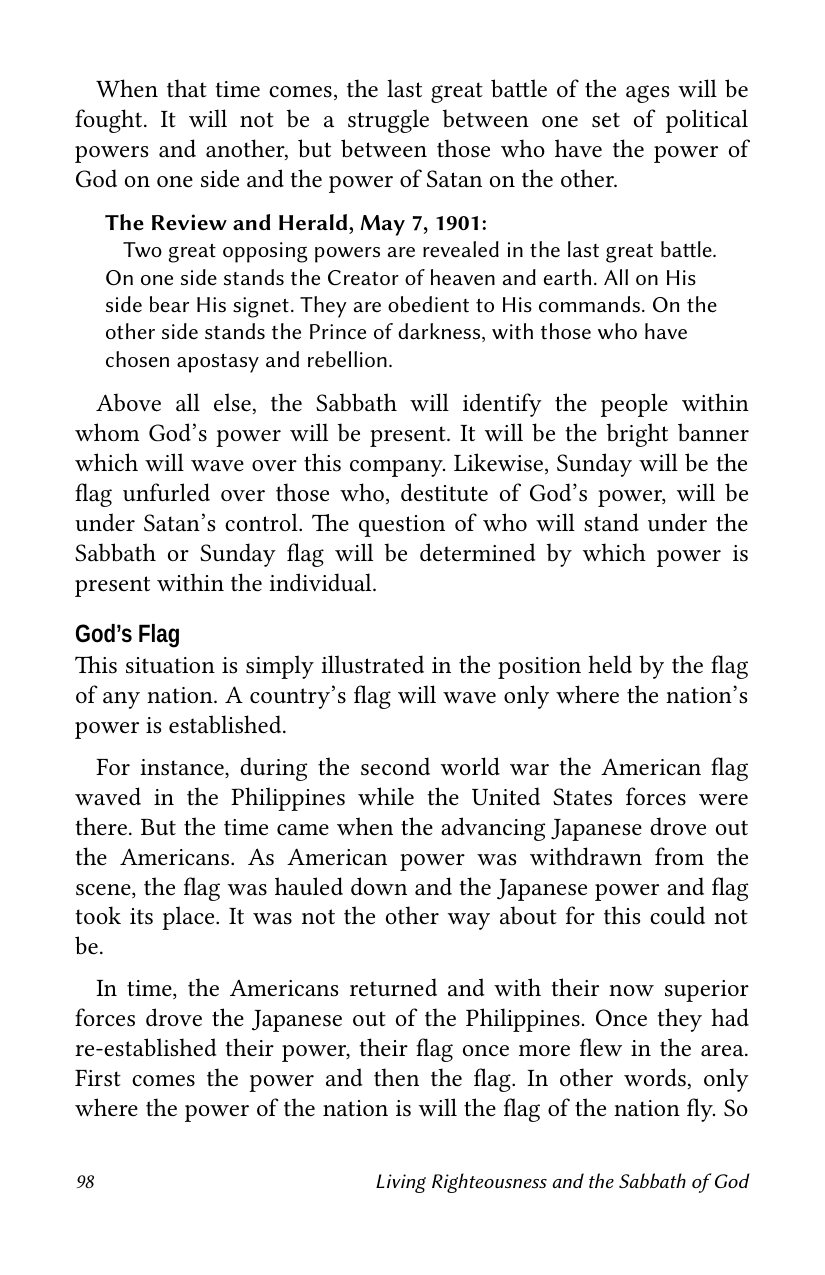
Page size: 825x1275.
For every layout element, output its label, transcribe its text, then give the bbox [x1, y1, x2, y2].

text The Review and Herald, May 7, 1901: [105, 209, 750, 236]
text Above all else, the Sabbath will identify the people within whom God’s power will be present. It will be the bright banner which will wave over this company. Likewise, Sunday will be the flag unfurled over those who, destitute of God’s power, will be under Satan’s control. The question of who will stand under the Sabbath or Sunday flag will be determined by which power is present within the individual. [75, 389, 750, 597]
text In time, the Americans returned and with their now superior forces drove the Japanese out of the Philippines. Once they had re-established their power, their flag once more flew in the area. First comes the power and then the flag. In other words, only where the power of the nation is will the flag of the nation fly. So [75, 974, 750, 1122]
text Two great opposing powers are revealed in the last great battle. On one side stands the Creator of heaven and earth. All on His side bear His signet. They are obedient to His commands. On the other side stands the Prince of darkness, with those who have chosen apostasy and rebellion. [105, 237, 720, 373]
subtitle God’s Flag [75, 619, 750, 648]
text For instance, during the second world war the American flag waved in the Philippines while the United States forces were there. But the time came when the advancing Japanese drove out the Americans. As American power was withdrawn from the scene, the flag was hauled down and the Japanese power and flag took its place. It was not the other way about for this could not be. [75, 753, 750, 961]
text This situation is simply illustrated in the position held by the flag of any nation. A country’s flag will wave only where the nation’s power is established. [75, 651, 750, 739]
text When that time comes, the last great battle of the ages will be fought. It will not be a struggle between one set of political powers and another, but between those who have the power of God on one side and the power of Satan on the other. [75, 75, 750, 193]
